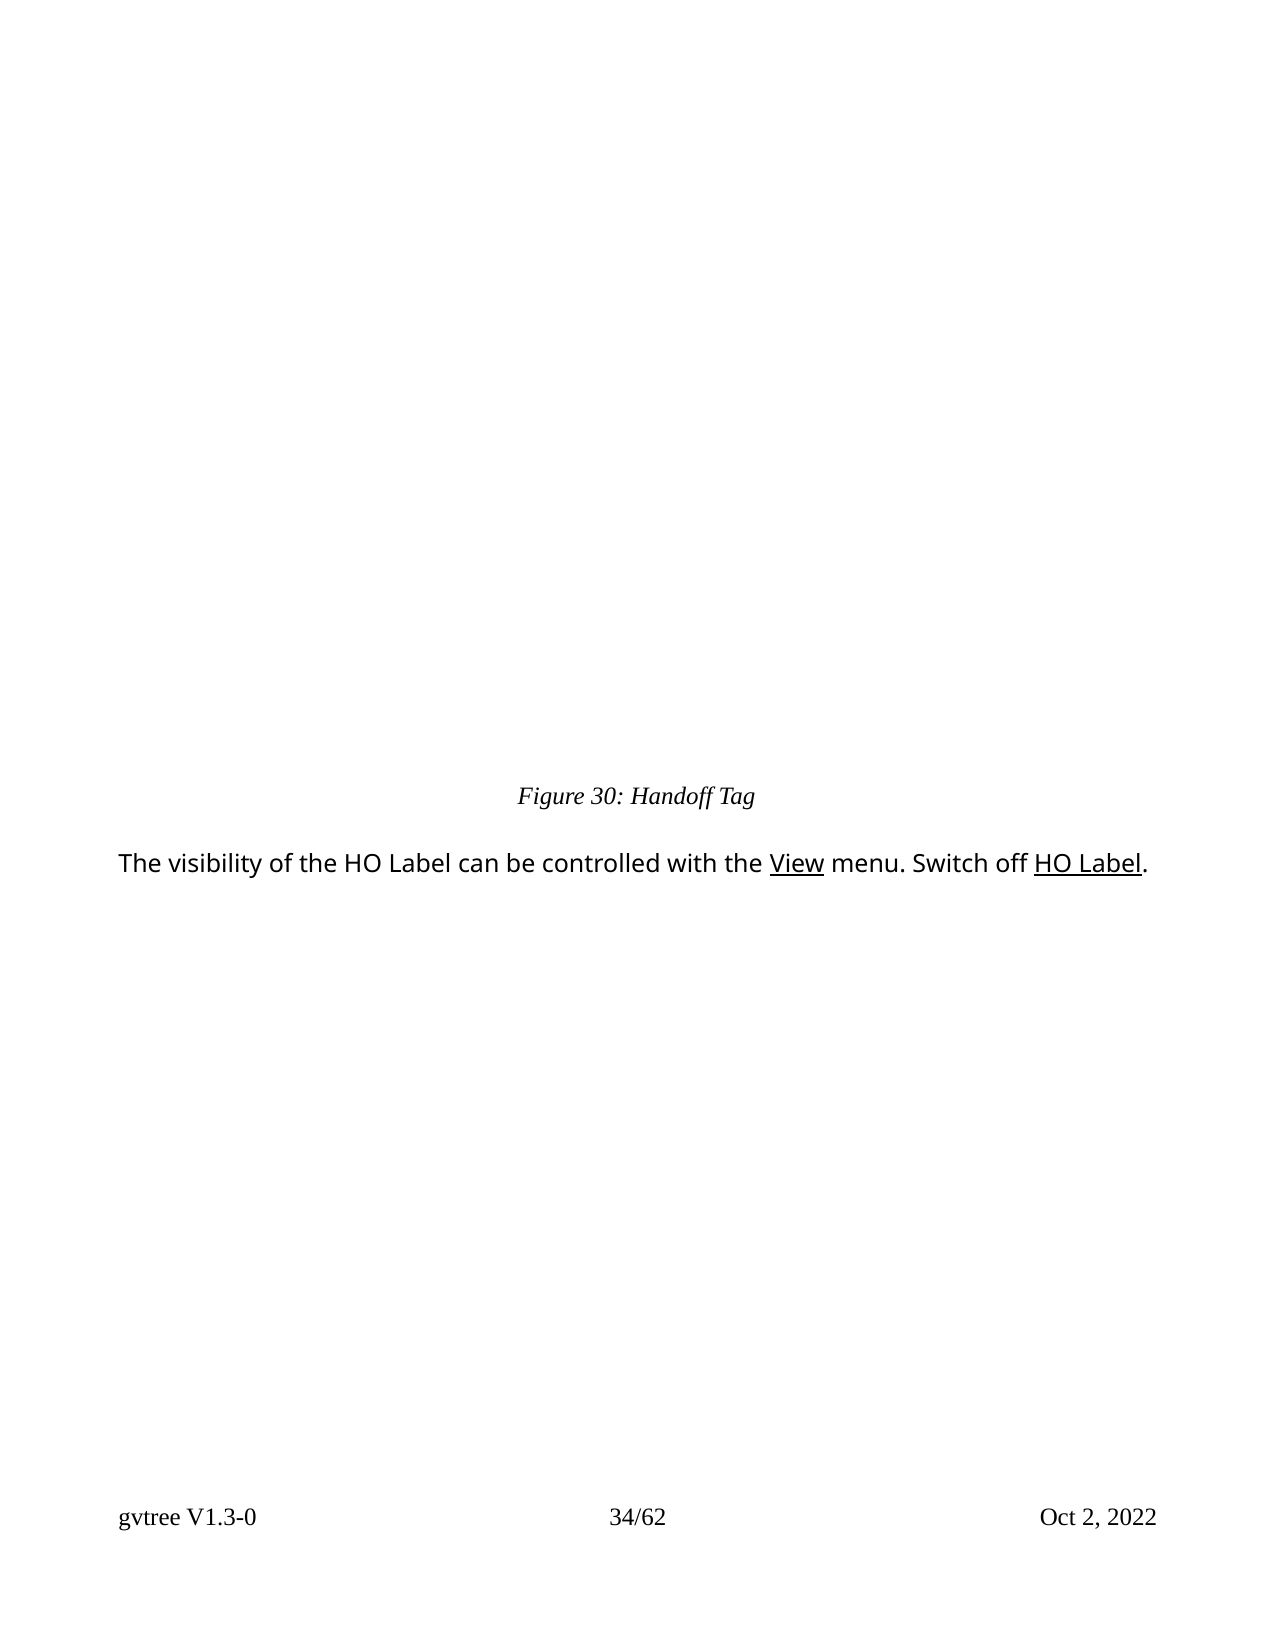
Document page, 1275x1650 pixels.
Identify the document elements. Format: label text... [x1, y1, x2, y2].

text Figure 30: Handoff Tag [196, 131, 1079, 810]
text The visibility of the HO Label can be controlled with the View menu. Switch off HO Label. [118, 851, 1157, 877]
